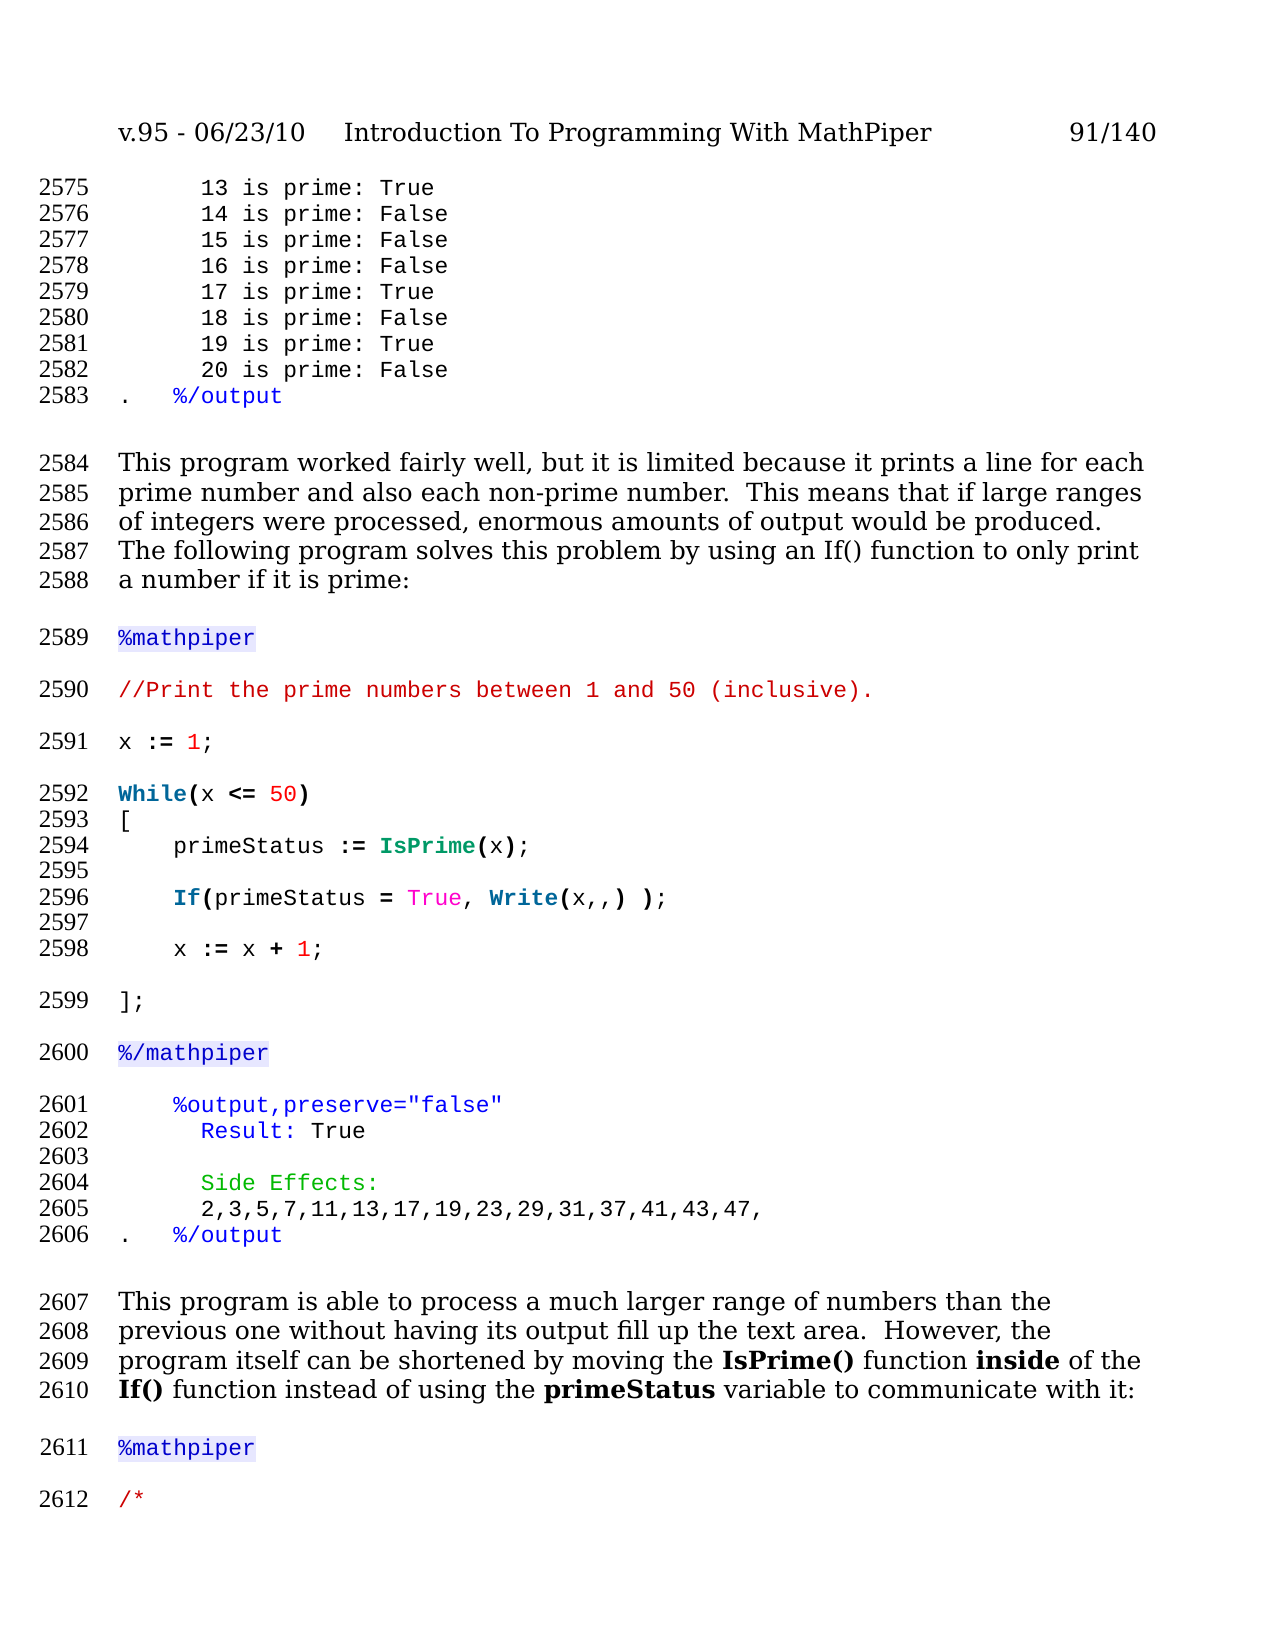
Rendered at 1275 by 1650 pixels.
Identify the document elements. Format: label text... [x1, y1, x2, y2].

text 2,3,5,7,11,13,17,19,23,29,31,37,41,43,47, [118, 1197, 1157, 1223]
text 17 is prime: True [118, 281, 1157, 306]
text 16 is prime: False [118, 254, 1157, 281]
text This program worked fairly well, but it is limited because it prints a line for each prime number and also each non-prime number. This means that if large ranges of integers were processed, enormous amounts of output would be produced. The following program solves this problem by using an If() function to only print a number if it is prime: [118, 449, 1157, 594]
text [ [118, 808, 1157, 834]
text %mathpiper [118, 1436, 1157, 1462]
text %mathpiper [118, 626, 1157, 652]
text 20 is prime: False [118, 358, 1157, 384]
text 13 is prime: True [118, 177, 1157, 203]
text This program is able to process a much larger range of numbers than the previous one without having its output fill up the text area. However, the program itself can be shortened by moving the IsPrime() function inside of the If() function instead of using the primeStatus variable to communicate with it: [118, 1287, 1157, 1404]
text //Print the prime numbers between 1 and 50 (inclusive). [118, 678, 1157, 704]
text primeStatus := IsPrime(x); [118, 834, 1157, 860]
text %/mathpiper [118, 1041, 1157, 1067]
text /* [118, 1488, 1157, 1514]
text If(primeStatus = True, Write(x,,) ); [118, 886, 1157, 912]
text 19 is prime: True [118, 332, 1157, 358]
text x := 1; [118, 730, 1157, 756]
text x := x + 1; [118, 938, 1157, 964]
text 15 is prime: False [118, 229, 1157, 254]
text ]; [118, 989, 1157, 1016]
text 14 is prime: False [118, 203, 1157, 229]
text While(x <= 50) [118, 782, 1157, 808]
text %output,preserve="false" [118, 1093, 1157, 1119]
text Side Effects: [118, 1171, 1157, 1197]
text Result: True [118, 1119, 1157, 1145]
text 18 is prime: False [118, 306, 1157, 332]
text . %/output [118, 384, 1157, 410]
text . %/output [118, 1223, 1157, 1249]
